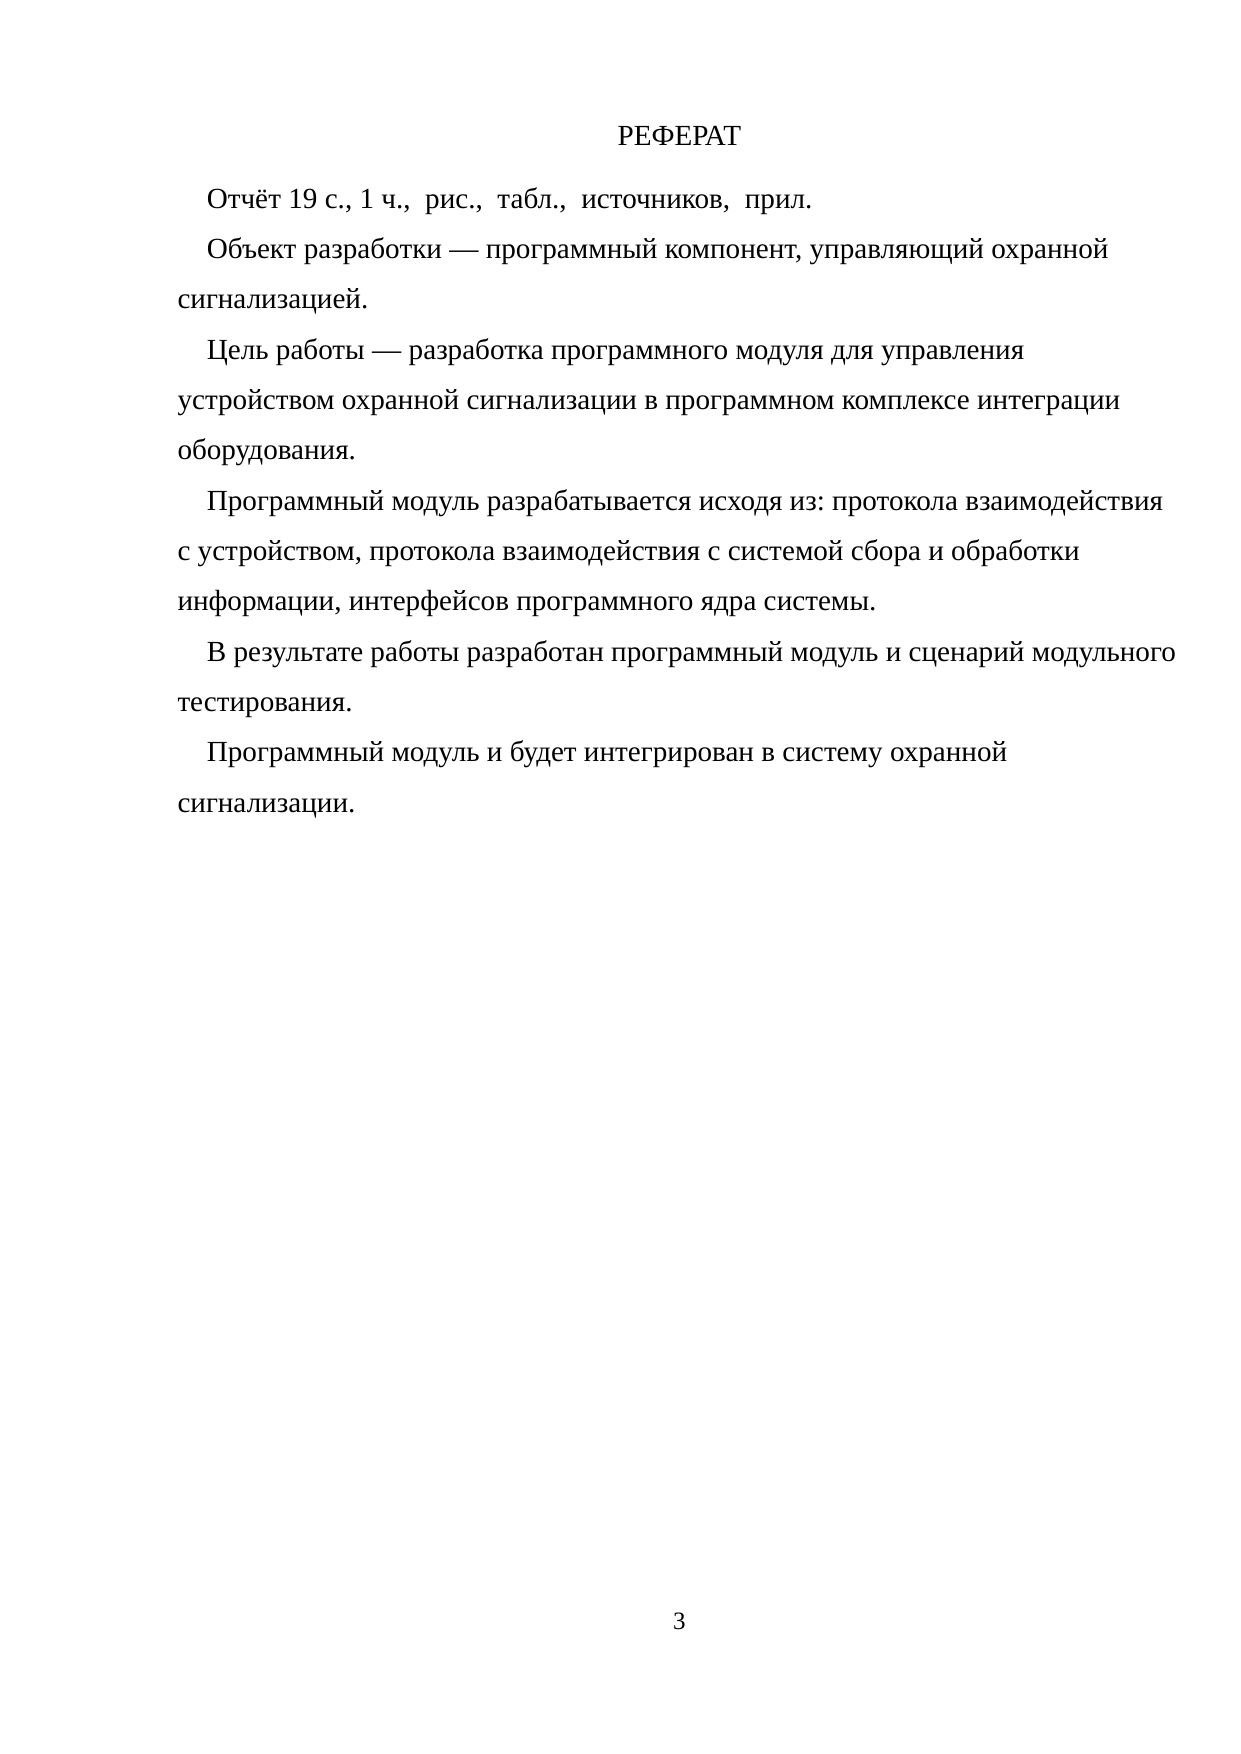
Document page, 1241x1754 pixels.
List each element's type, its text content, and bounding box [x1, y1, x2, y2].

text Программный модуль разрабатывается исходя из: протокола взаимодействия с устройством, протокола взаимодействия с системой сбора и обработки информации, интерфейсов программного ядра системы. [177, 483, 1181, 617]
text РЕФЕРАТ [177, 118, 1181, 152]
text Программный модуль и будет интегрирован в систему охранной сигнализации. [177, 734, 1181, 818]
text Объект разработки — программный компонент, управляющий охранной сигнализацией. [177, 231, 1181, 315]
text В результате работы разработан программный модуль и сценарий модульного тестирования. [177, 634, 1181, 718]
text Отчёт 19 с., 1 ч., рис., табл., источников, прил. [177, 181, 1181, 214]
text Цель работы — разработка программного модуля для управления устройством охранной сигнализации в программном комплексе интеграции оборудования. [177, 332, 1181, 466]
